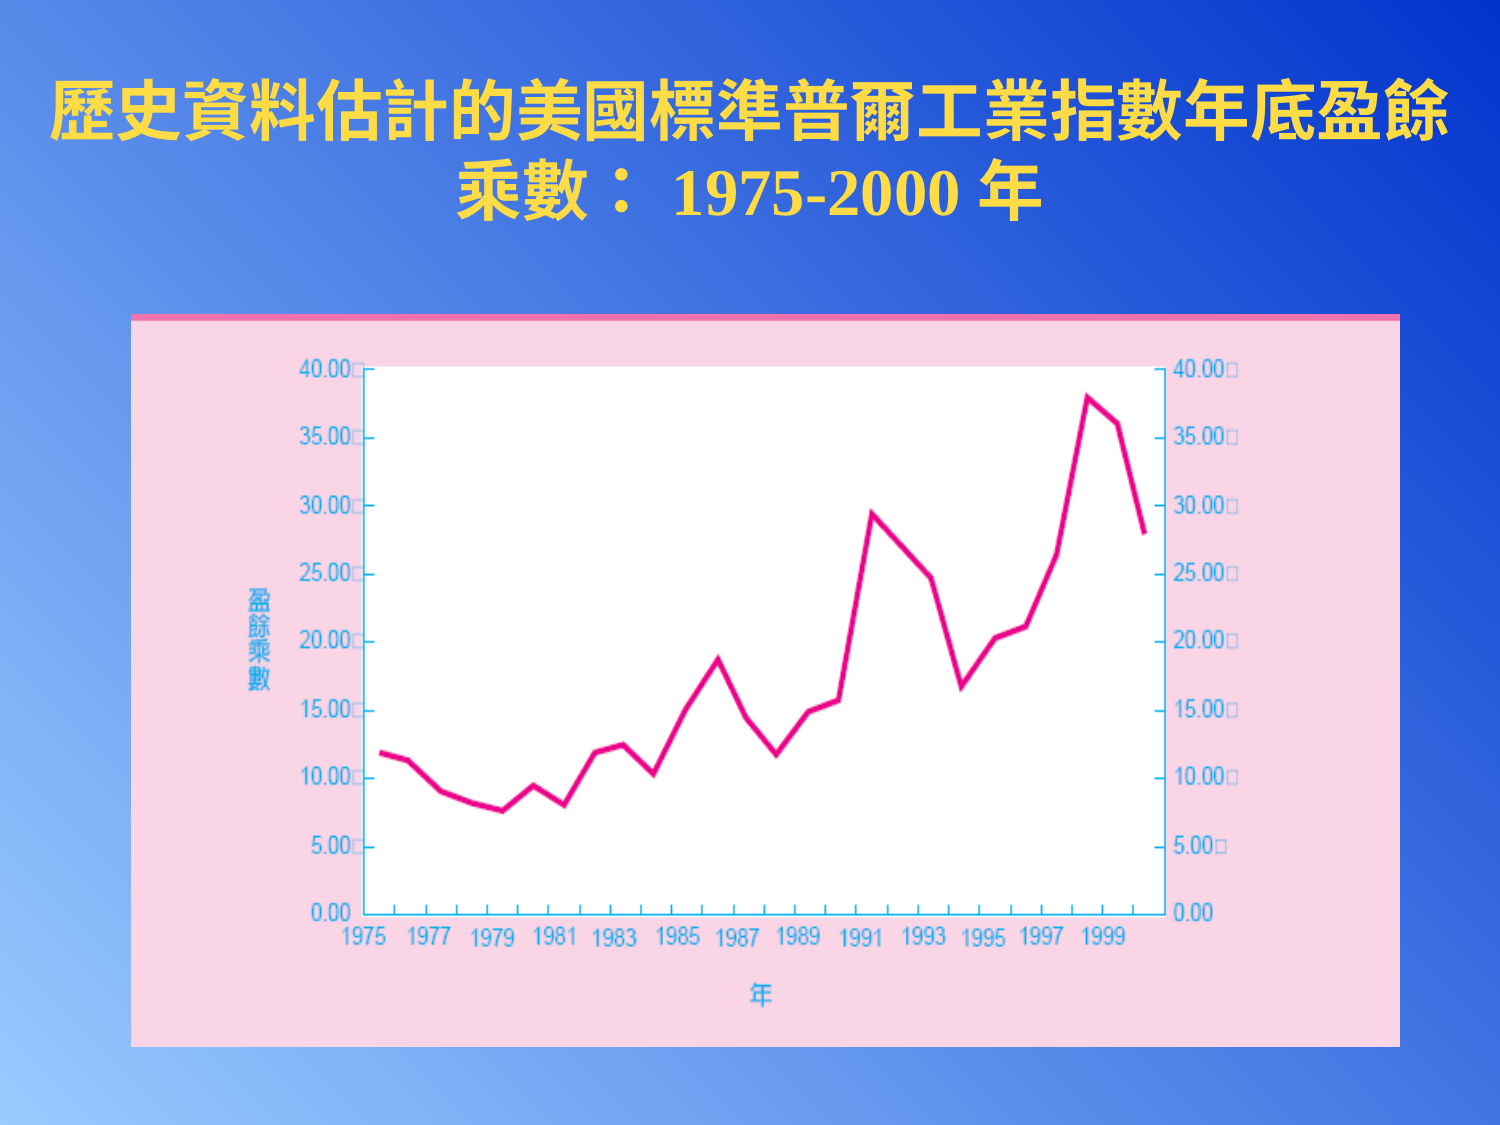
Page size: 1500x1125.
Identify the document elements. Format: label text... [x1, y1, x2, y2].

title 歷史資料估計的美國標準普爾工業指數年底盈餘乘數：1975-2000年 [29, 54, 1471, 243]
picture [131, 314, 1400, 1047]
